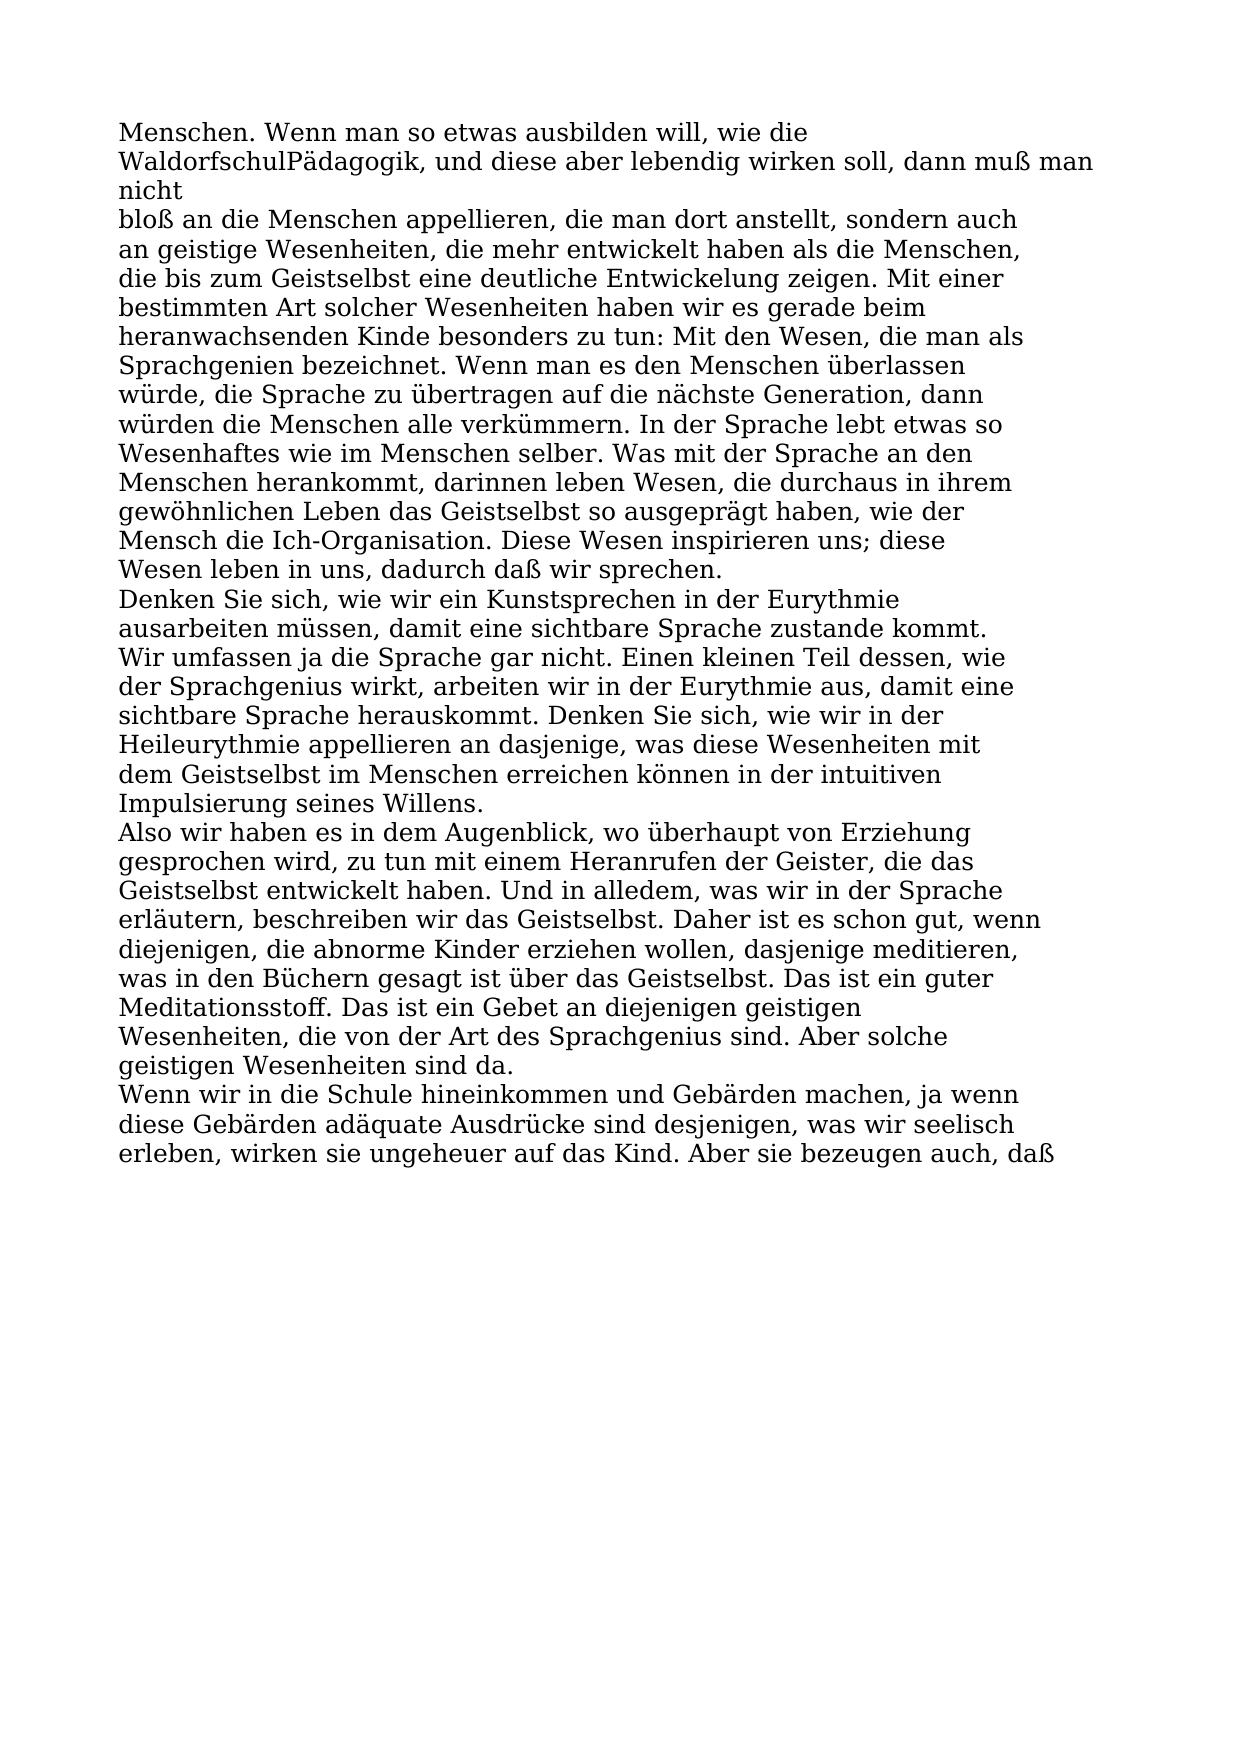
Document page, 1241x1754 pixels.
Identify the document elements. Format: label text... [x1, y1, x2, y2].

text Menschen. Wenn man so etwas ausbilden will, wie die WaldorfschulPädagogik, und diese aber lebendig wirken soll, dann muß man nicht [118, 118, 1122, 206]
text sichtbare Sprache herauskommt. Denken Sie sich, wie wir in der [118, 701, 1122, 731]
text würden die Menschen alle verkümmern. In der Sprache lebt etwas so [118, 410, 1122, 439]
text bestimmten Art solcher Wesenheiten haben wir es gerade beim [118, 293, 1122, 322]
text Impulsierung seines Willens. [118, 789, 1122, 818]
text erläutern, beschreiben wir das Geistselbst. Daher ist es schon gut, wenn [118, 906, 1122, 935]
text Wesenheiten, die von der Art des Sprachgenius sind. Aber solche [118, 1022, 1122, 1051]
text dem Geistselbst im Menschen erreichen können in der intuitiven [118, 760, 1122, 789]
text Wenn wir in die Schule hineinkommen und Gebärden machen, ja wenn [118, 1081, 1122, 1110]
text Wesen leben in uns, dadurch daß wir sprechen. [118, 556, 1122, 585]
text diejenigen, die abnorme Kinder erziehen wollen, dasjenige meditieren, [118, 935, 1122, 964]
text ausarbeiten müssen, damit eine sichtbare Sprache zustande kommt. [118, 614, 1122, 643]
text diese Gebärden adäquate Ausdrücke sind desjenigen, was wir seelisch [118, 1110, 1122, 1139]
text Also wir haben es in dem Augenblick, wo überhaupt von Erziehung [118, 818, 1122, 847]
text Menschen herankommt, darinnen leben Wesen, die durchaus in ihrem [118, 468, 1122, 497]
text geistigen Wesenheiten sind da. [118, 1051, 1122, 1081]
text die bis zum Geistselbst eine deutliche Entwickelung zeigen. Mit einer [118, 264, 1122, 293]
text Mensch die Ich-Organisation. Diese Wesen inspirieren uns; diese [118, 526, 1122, 556]
text an geistige Wesenheiten, die mehr entwickelt haben als die Menschen, [118, 235, 1122, 264]
text der Sprachgenius wirkt, arbeiten wir in der Eurythmie aus, damit eine [118, 672, 1122, 701]
text gewöhnlichen Leben das Geistselbst so ausgeprägt haben, wie der [118, 497, 1122, 526]
text Wir umfassen ja die Sprache gar nicht. Einen kleinen Teil dessen, wie [118, 643, 1122, 672]
text heranwachsenden Kinde besonders zu tun: Mit den Wesen, die man als [118, 322, 1122, 351]
text was in den Büchern gesagt ist über das Geistselbst. Das ist ein guter [118, 964, 1122, 993]
text würde, die Sprache zu übertragen auf die nächste Generation, dann [118, 381, 1122, 410]
text gesprochen wird, zu tun mit einem Heranrufen der Geister, die das [118, 847, 1122, 876]
text bloß an die Menschen appellieren, die man dort anstellt, sondern auch [118, 206, 1122, 235]
text Denken Sie sich, wie wir ein Kunstsprechen in der Eurythmie [118, 585, 1122, 614]
text Sprachgenien bezeichnet. Wenn man es den Menschen überlassen [118, 351, 1122, 381]
text Wesenhaftes wie im Menschen selber. Was mit der Sprache an den [118, 439, 1122, 468]
text Heileurythmie appellieren an dasjenige, was diese Wesenheiten mit [118, 731, 1122, 760]
text Meditationsstoff. Das ist ein Gebet an diejenigen geistigen [118, 993, 1122, 1022]
text erleben, wirken sie ungeheuer auf das Kind. Aber sie bezeugen auch, daß [118, 1139, 1122, 1168]
text Geistselbst entwickelt haben. Und in alledem, was wir in der Sprache [118, 876, 1122, 906]
